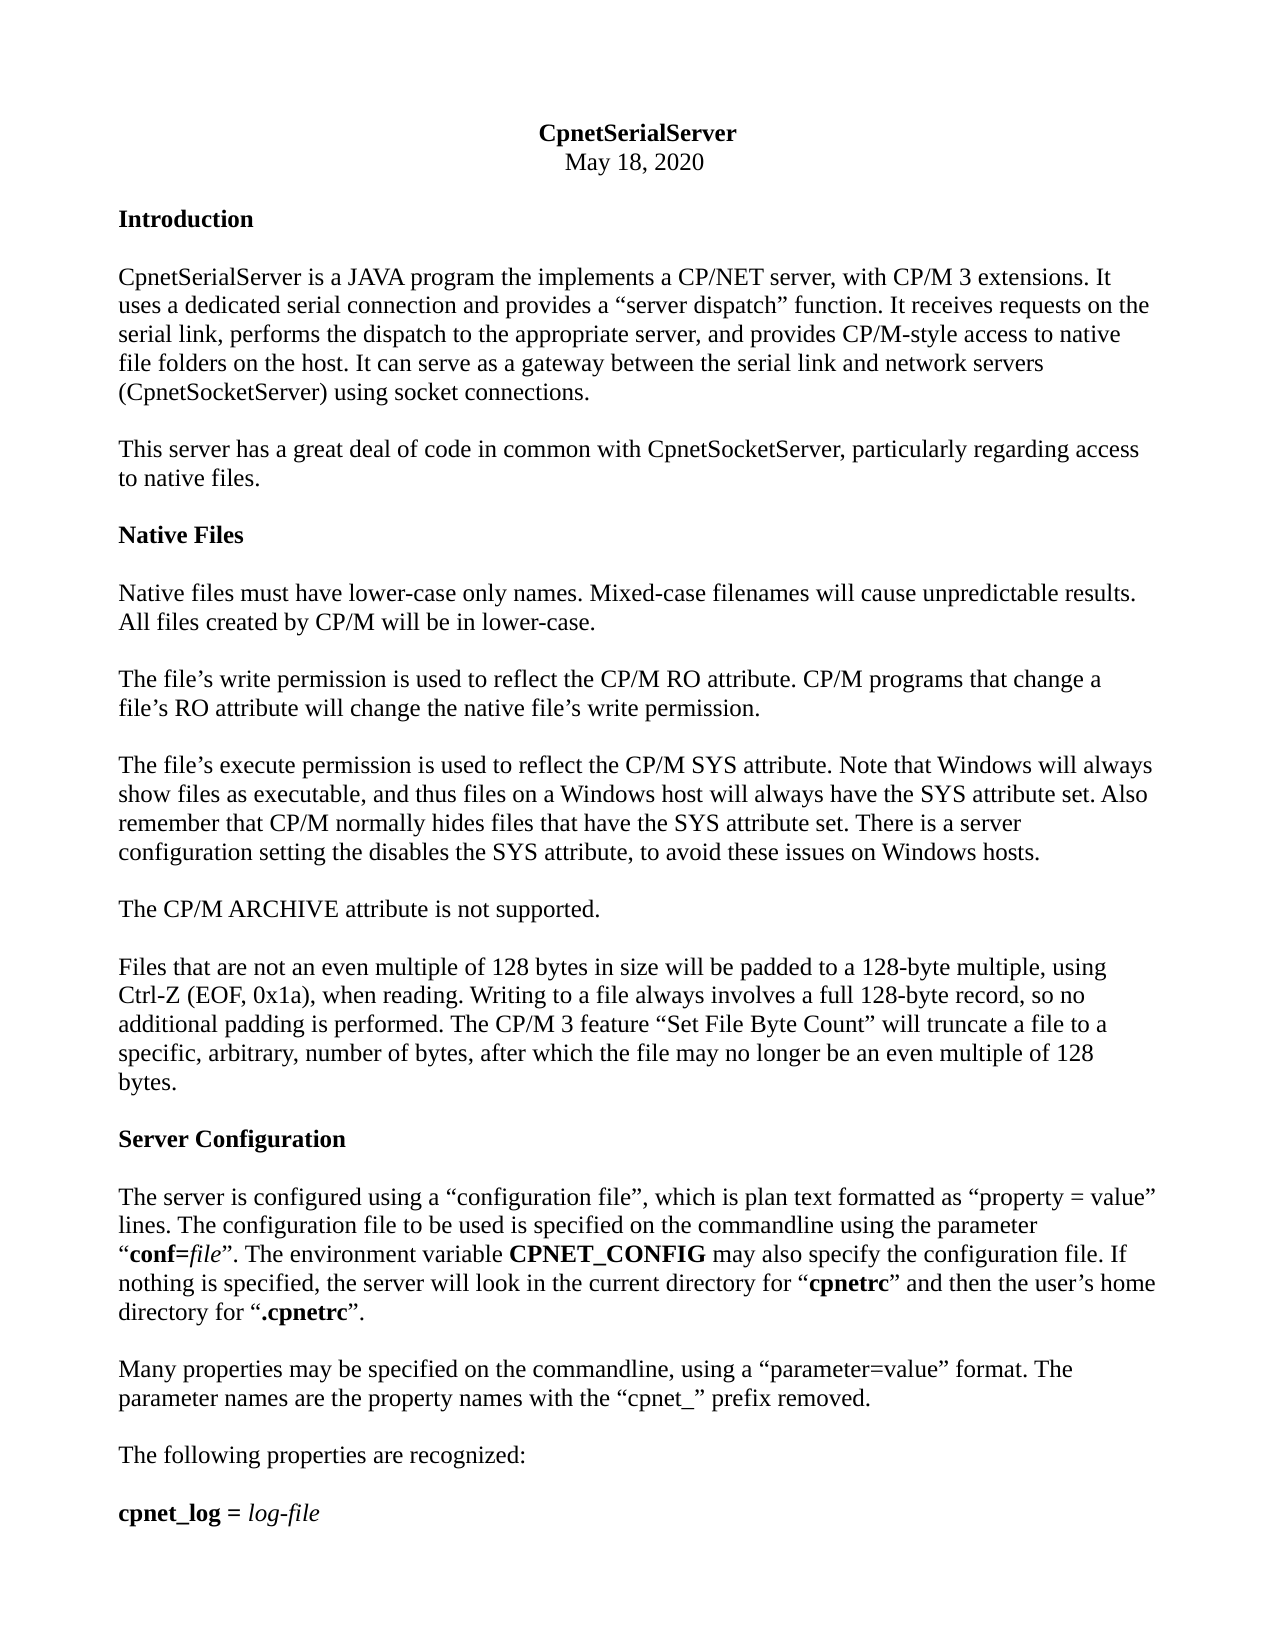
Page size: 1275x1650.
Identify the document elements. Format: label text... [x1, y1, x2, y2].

text Native Files [118, 521, 1157, 549]
text Native files must have lower-case only names. Mixed-case filenames will cause unpredictable results. All files created by CP/M will be in lower-case. [118, 578, 1157, 636]
text This server has a great deal of code in common with CpnetSocketServer, particularly regarding access to native files. [118, 434, 1157, 492]
text May 18, 2020 [118, 147, 1157, 176]
text cpnet_log = log-file [118, 1498, 1157, 1527]
text CpnetSerialServer [118, 118, 1157, 147]
text Many properties may be specified on the commandline, using a “parameter=value” format. The parameter names are the property names with the “cpnet_” prefix removed. [118, 1354, 1157, 1412]
text Introduction [118, 204, 1157, 233]
text Files that are not an even multiple of 128 bytes in size will be padded to a 128-byte multiple, using Ctrl-Z (EOF, 0x1a), when reading. Writing to a file always involves a full 128-byte record, so no additional padding is performed. The CP/M 3 feature “Set File Byte Count” will truncate a file to a specific, arbitrary, number of bytes, after which the file may no longer be an even multiple of 128 bytes. [118, 952, 1157, 1096]
text The server is configured using a “configuration file”, which is plan text formatted as “property = value” lines. The configuration file to be used is specified on the commandline using the parameter “conf=file”. The environment variable CPNET_CONFIG may also specify the configuration file. If nothing is specified, the server will look in the current directory for “cpnetrc” and then the user’s home directory for “.cpnetrc”. [118, 1182, 1157, 1326]
text Server Configuration [118, 1124, 1157, 1153]
text CpnetSerialServer is a JAVA program the implements a CP/NET server, with CP/M 3 extensions. It uses a dedicated serial connection and provides a “server dispatch” function. It receives requests on the serial link, performs the dispatch to the appropriate server, and provides CP/M-style access to native file folders on the host. It can serve as a gateway between the serial link and network servers (CpnetSocketServer) using socket connections. [118, 262, 1157, 406]
text The CP/M ARCHIVE attribute is not supported. [118, 894, 1157, 923]
text The file’s write permission is used to reflect the CP/M RO attribute. CP/M programs that change a file’s RO attribute will change the native file’s write permission. [118, 664, 1157, 722]
text The file’s execute permission is used to reflect the CP/M SYS attribute. Note that Windows will always show files as executable, and thus files on a Windows host will always have the SYS attribute set. Also remember that CP/M normally hides files that have the SYS attribute set. There is a server configuration setting the disables the SYS attribute, to avoid these issues on Windows hosts. [118, 751, 1157, 866]
text The following properties are recognized: [118, 1441, 1157, 1469]
